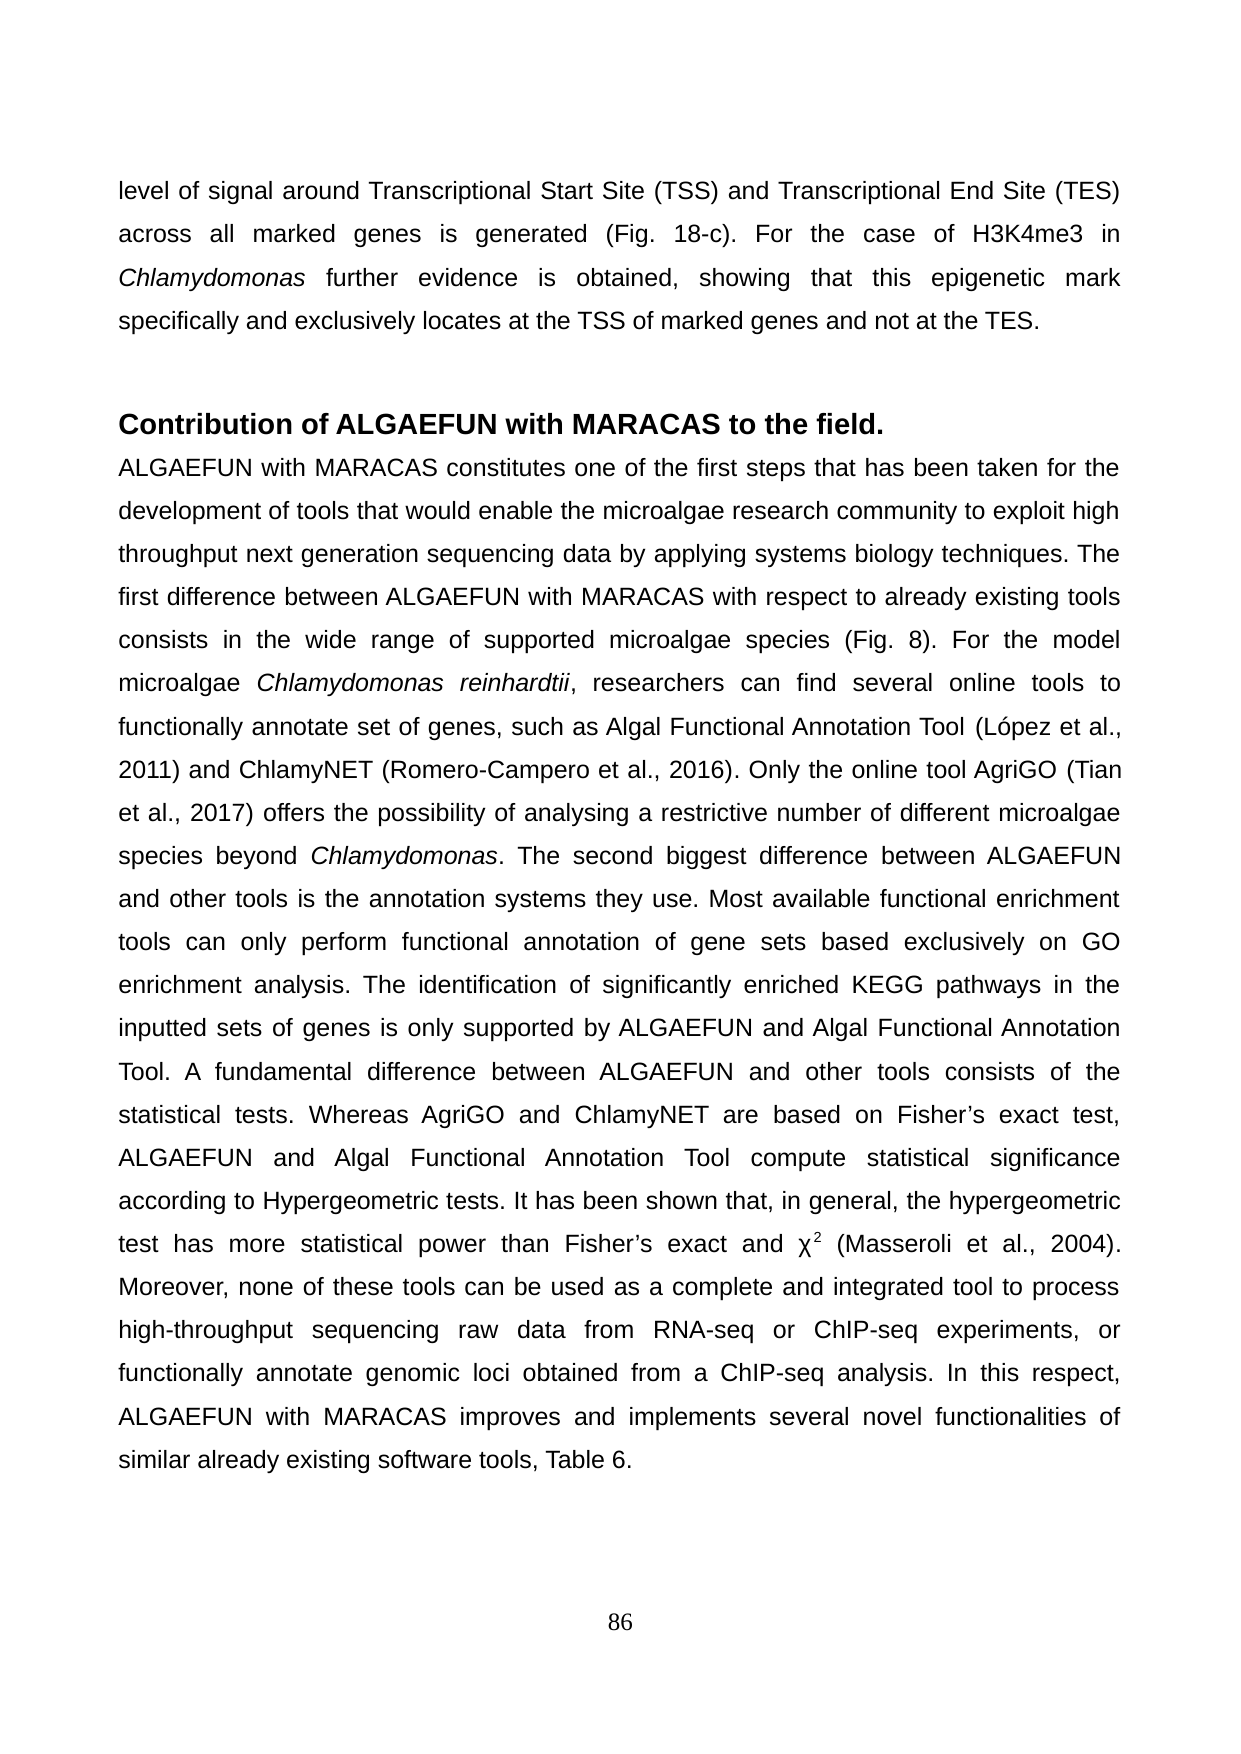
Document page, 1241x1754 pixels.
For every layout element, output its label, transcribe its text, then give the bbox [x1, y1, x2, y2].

text level of signal around Transcriptional Start Site (TSS) and Transcriptional End Site (TES) across all marked genes is generated (Fig. 18-c). For the case of H3K4me3 in Chlamydomonas further evidence is obtained, showing that this epigenetic mark specifically and exclusively locates at the TSS of marked genes and not at the TES. [118, 176, 1122, 334]
subtitle Contribution of ALGAEFUN with MARACAS to the field. [118, 407, 1122, 440]
text ALGAEFUN with MARACAS constitutes one of the first steps that has been taken for the development of tools that would enable the microalgae research community to exploit high throughput next generation sequencing data by applying systems biology techniques. The first difference between ALGAEFUN with MARACAS with respect to already existing tools consists in the wide range of supported microalgae species (Fig. 8). For the model microalgae Chlamydomonas reinhardtii, researchers can find several online tools to functionally annotate set of genes, such as Algal Functional Annotation Tool (López et al., 2011)⁠ and ChlamyNET (Romero-Campero et al., 2016)⁠. Only the online tool AgriGO (Tian et al., 2017)⁠ offers the possibility of analysing a restrictive number of different microalgae species beyond Chlamydomonas. The second biggest difference between ALGAEFUN and other tools is the annotation systems they use. Most available functional enrichment tools can only perform functional annotation of gene sets based exclusively on GO enrichment analysis. The identification of significantly enriched KEGG pathways in the inputted sets of genes is only supported by ALGAEFUN and Algal Functional Annotation Tool. A fundamental difference between ALGAEFUN and other tools consists of the statistical tests. Whereas AgriGO and ChlamyNET are based on Fisher’s exact test, ALGAEFUN and Algal Functional Annotation Tool compute statistical significance according to Hypergeometric tests. It has been shown that, in general, the hypergeometric test has more statistical power than Fisher’s exact and χ2 (Masseroli et al., 2004)⁠. Moreover, none of these tools can be used as a complete and integrated tool to process high-throughput sequencing raw data from RNA-seq or ChIP-seq experiments, or functionally annotate genomic loci obtained from a ChIP-seq analysis. In this respect, ALGAEFUN with MARACAS improves and implements several novel functionalities of similar already existing software tools, Table 6. [118, 453, 1122, 1473]
